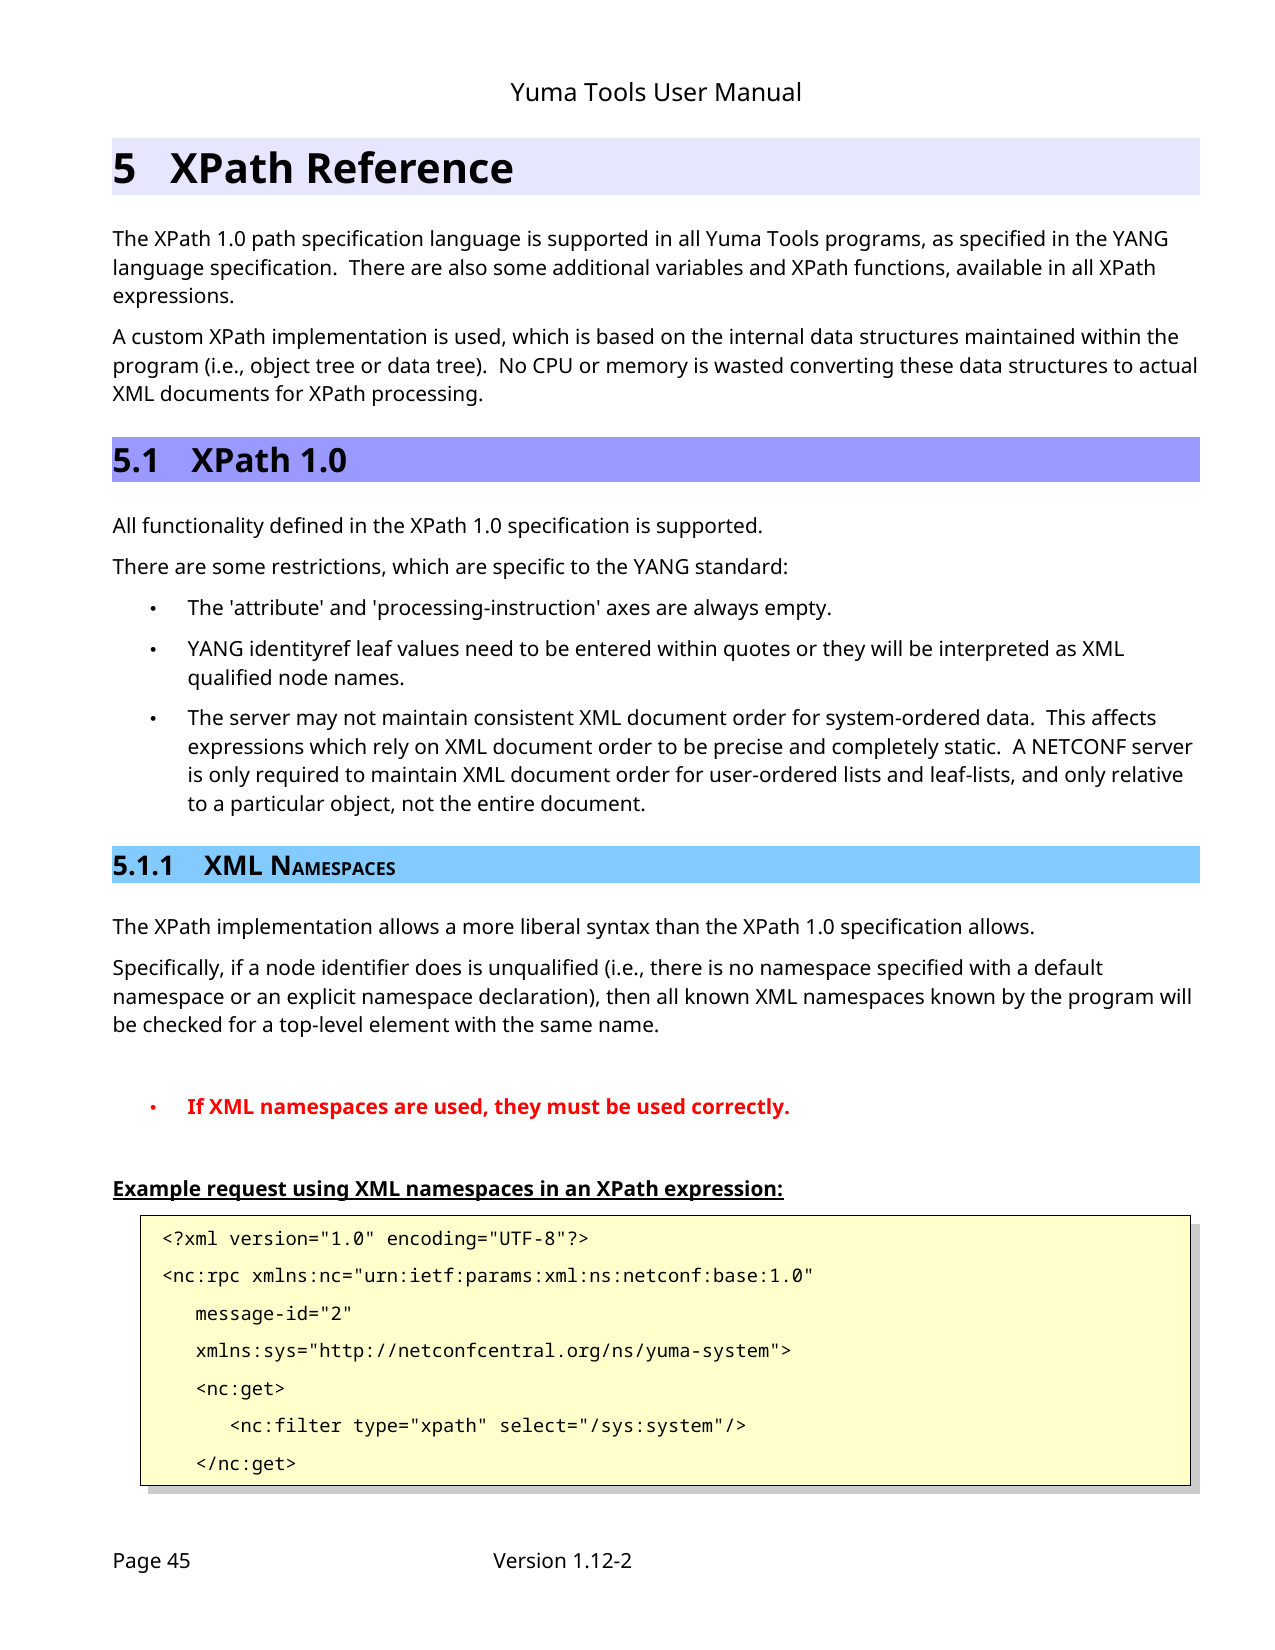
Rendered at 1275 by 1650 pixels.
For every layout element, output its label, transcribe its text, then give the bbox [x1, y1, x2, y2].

list The 'attribute' and 'processing-instruction' axes are always empty. [150, 593, 1200, 622]
text xmlns:sys="http://netconfcentral.org/ns/yuma-system"> [141, 1327, 1190, 1363]
text Example request using XML namespaces in an XPath expression: [112, 1174, 1200, 1202]
list If XML namespaces are used, they must be used correctly. [150, 1092, 1200, 1121]
text There are some restrictions, which are specific to the YANG standard: [112, 552, 1200, 581]
subtitle XPath Reference [112, 138, 1200, 195]
text <nc:get> [141, 1365, 1190, 1401]
list YANG identityref leaf values need to be entered within quotes or they will be interpreted as XML qualified node names. [150, 634, 1200, 691]
subtitle XML Namespaces [112, 846, 1200, 883]
subtitle XPath 1.0 [112, 437, 1200, 482]
text <?xml version="1.0" encoding="UTF-8"?> [141, 1216, 1190, 1251]
text Specifically, if a node identifier does is unqualified (i.e., there is no namespace specified with a default namespace or an explicit namespace declaration), then all known XML namespaces known by the program will be checked for a top-level element with the same name. [112, 953, 1200, 1039]
text A custom XPath implementation is used, which is based on the internal data structures maintained within the program (i.e., object tree or data tree). No CPU or memory is wasted converting these data structures to actual XML documents for XPath processing. [112, 322, 1200, 408]
text All functionality defined in the XPath 1.0 specification is supported. [112, 511, 1200, 540]
text <nc:filter type="xpath" select="/sys:system"/> [141, 1402, 1190, 1438]
text message-id="2" [141, 1290, 1190, 1326]
list The server may not maintain consistent XML document order for system-ordered data. This affects expressions which rely on XML document order to be precise and completely static. A NETCONF server is only required to maintain XML document order for user-ordered lists and leaf-lists, and only relative to a particular object, not the entire document. [150, 703, 1200, 817]
text The XPath implementation allows a more liberal syntax than the XPath 1.0 specification allows. [112, 912, 1200, 941]
text The XPath 1.0 path specification language is supported in all Yuma Tools programs, as specified in the YANG language specification. There are also some additional variables and XPath functions, available in all XPath expressions. [112, 224, 1200, 310]
text </nc:get> [141, 1440, 1190, 1485]
text <nc:rpc xmlns:nc="urn:ietf:params:xml:ns:netconf:base:1.0" [141, 1252, 1190, 1288]
